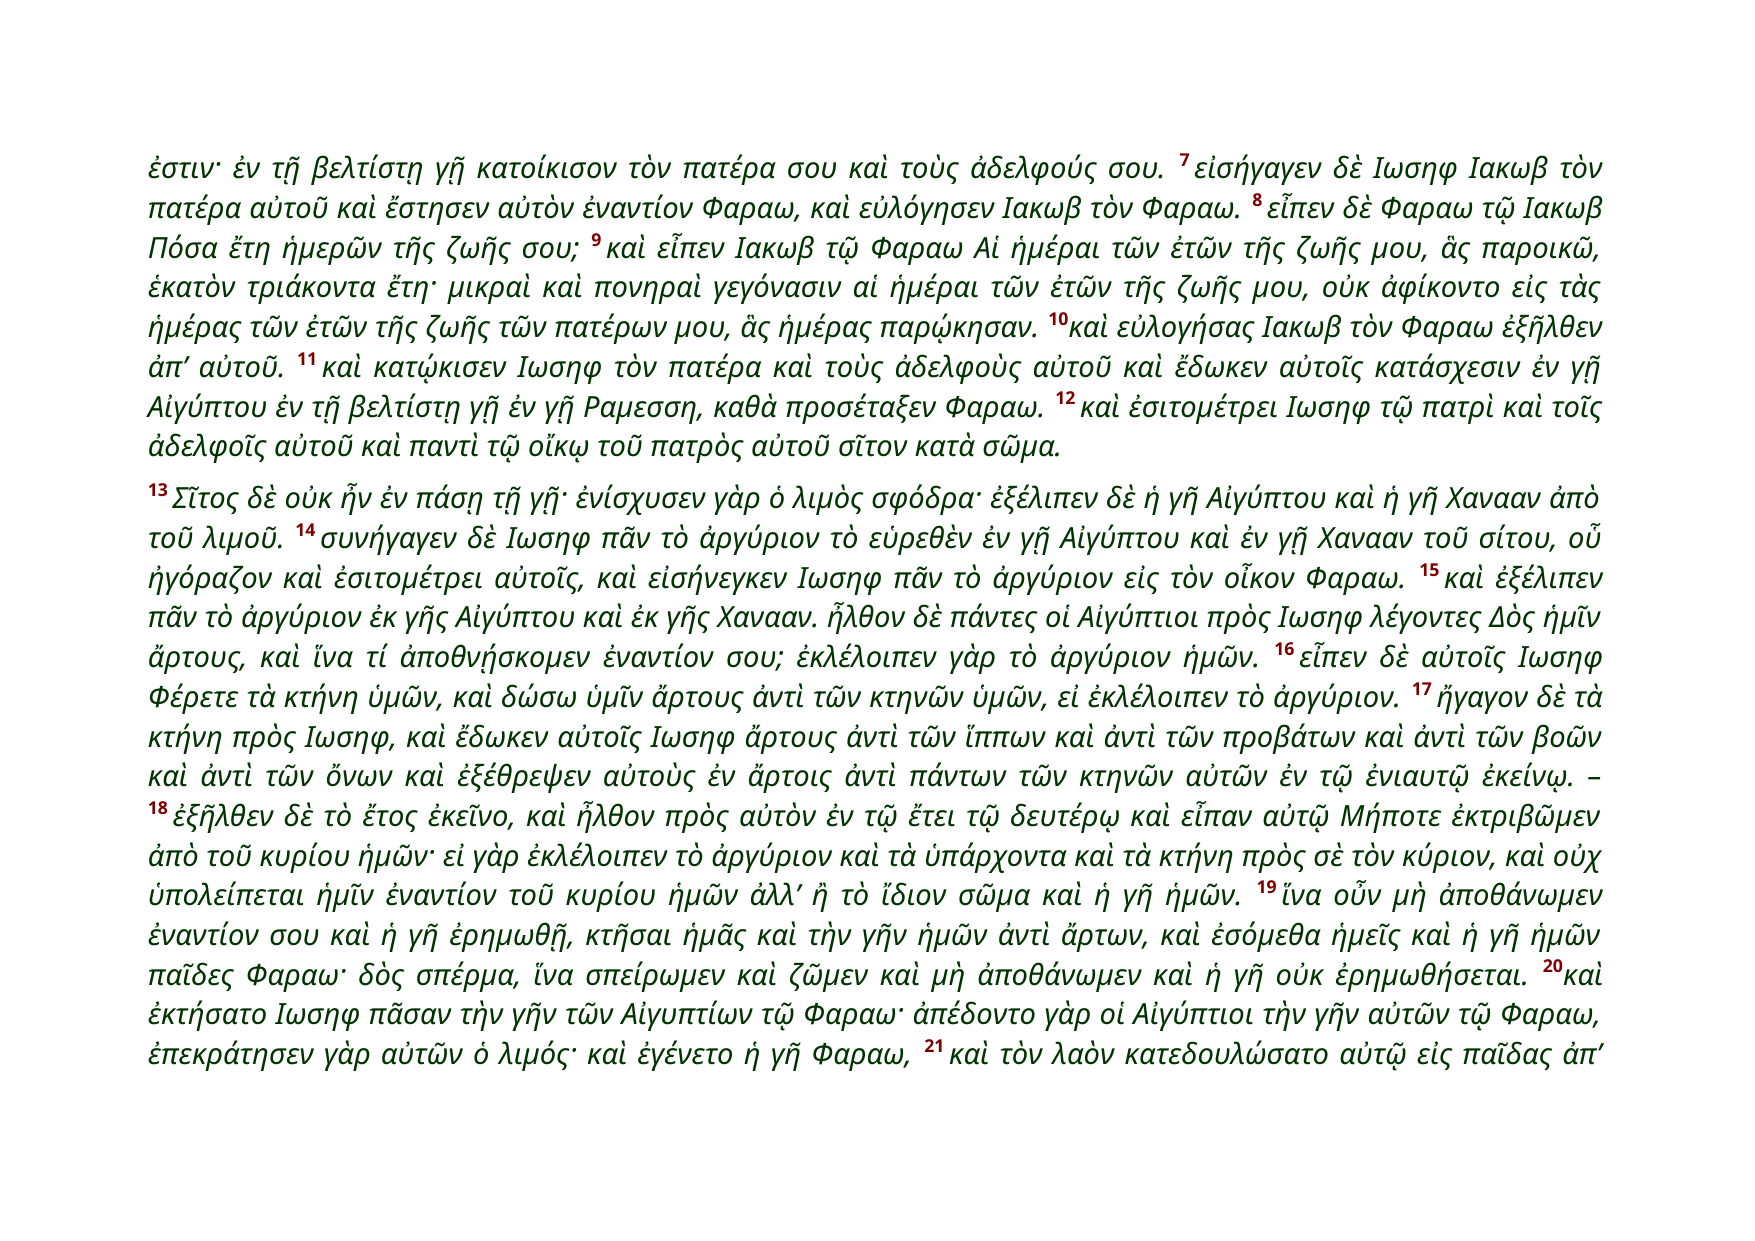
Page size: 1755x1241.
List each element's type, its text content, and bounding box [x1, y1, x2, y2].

text ἐστιν· ἐν τῇ βελτίστῃ γῇ κατοίκισον τὸν πατέρα σου καὶ τοὺς ἀδελφούς σου. 7 εἰσήγαγεν δὲ Ιωσηφ Ιακωβ τὸν πατέρα αὐτοῦ καὶ ἔστησεν αὐτὸν ἐναντίον Φαραω, καὶ εὐλόγησεν Ιακωβ τὸν Φαραω. 8 εἶπεν δὲ Φαραω τῷ Ιακωβ Πόσα ἔτη ἡμερῶν τῆς ζωῆς σου; 9 καὶ εἶπεν Ιακωβ τῷ Φαραω Αἱ ἡμέραι τῶν ἐτῶν τῆς ζωῆς μου, ἃς παροικῶ, ἑκατὸν τριάκοντα ἔτη· μικραὶ καὶ πονηραὶ γεγόνασιν αἱ ἡμέραι τῶν ἐτῶν τῆς ζωῆς μου, οὐκ ἀφίκοντο εἰς τὰς ἡμέρας τῶν ἐτῶν τῆς ζωῆς τῶν πατέρων μου, ἃς ἡμέρας παρῴκησαν. 10καὶ εὐλογήσας Ιακωβ τὸν Φαραω ἐξῆλθεν ἀπ’ αὐτοῦ. 11 καὶ κατῴκισεν Ιωσηφ τὸν πατέρα καὶ τοὺς ἀδελφοὺς αὐτοῦ καὶ ἔδωκεν αὐτοῖς κατάσχεσιν ἐν γῇ Αἰγύπτου ἐν τῇ βελτίστῃ γῇ ἐν γῇ Ραμεσση, καθὰ προσέταξεν Φαραω. 12 καὶ ἐσιτομέτρει Ιωσηφ τῷ πατρὶ καὶ τοῖς ἀδελφοῖς αὐτοῦ καὶ παντὶ τῷ οἴκῳ τοῦ πατρὸς αὐτοῦ σῖτον κατὰ σῶμα. [148, 148, 1606, 465]
text 13 Σῖτος δὲ οὐκ ἦν ἐν πάσῃ τῇ γῇ· ἐνίσχυσεν γὰρ ὁ λιμὸς σφόδρα· ἐξέλιπεν δὲ ἡ γῆ Αἰγύπτου καὶ ἡ γῆ Χανααν ἀπὸ τοῦ λιμοῦ. 14 συνήγαγεν δὲ Ιωσηφ πᾶν τὸ ἀργύριον τὸ εὑρεθὲν ἐν γῇ Αἰγύπτου καὶ ἐν γῇ Χανααν τοῦ σίτου, οὗ ἠγόραζον καὶ ἐσιτομέτρει αὐτοῖς, καὶ εἰσήνεγκεν Ιωσηφ πᾶν τὸ ἀργύριον εἰς τὸν οἶκον Φαραω. 15 καὶ ἐξέλιπεν πᾶν τὸ ἀργύριον ἐκ γῆς Αἰγύπτου καὶ ἐκ γῆς Χανααν. ἦλθον δὲ πάντες οἱ Αἰγύπτιοι πρὸς Ιωσηφ λέγοντες Δὸς ἡμῖν ἄρτους, καὶ ἵνα τί ἀποθνῄσκομεν ἐναντίον σου; ἐκλέλοιπεν γὰρ τὸ ἀργύριον ἡμῶν. 16 εἶπεν δὲ αὐτοῖς Ιωσηφ Φέρετε τὰ κτήνη ὑμῶν, καὶ δώσω ὑμῖν ἄρτους ἀντὶ τῶν κτηνῶν ὑμῶν, εἰ ἐκλέλοιπεν τὸ ἀργύριον. 17 ἤγαγον δὲ τὰ κτήνη πρὸς Ιωσηφ, καὶ ἔδωκεν αὐτοῖς Ιωσηφ ἄρτους ἀντὶ τῶν ἵππων καὶ ἀντὶ τῶν προβάτων καὶ ἀντὶ τῶν βοῶν καὶ ἀντὶ τῶν ὄνων καὶ ἐξέθρεψεν αὐτοὺς ἐν ἄρτοις ἀντὶ πάντων τῶν κτηνῶν αὐτῶν ἐν τῷ ἐνιαυτῷ ἐκείνῳ. – 18 ἐξῆλθεν δὲ τὸ ἔτος ἐκεῖνο, καὶ ἦλθον πρὸς αὐτὸν ἐν τῷ ἔτει τῷ δευτέρῳ καὶ εἶπαν αὐτῷ Μήποτε ἐκτριβῶμεν ἀπὸ τοῦ κυρίου ἡμῶν· εἰ γὰρ ἐκλέλοιπεν τὸ ἀργύριον καὶ τὰ ὑπάρχοντα καὶ τὰ κτήνη πρὸς σὲ τὸν κύριον, καὶ οὐχ ὑπολείπεται ἡμῖν ἐναντίον τοῦ κυρίου ἡμῶν ἀλλ’ ἢ τὸ ἴδιον σῶμα καὶ ἡ γῆ ἡμῶν. 19 ἵνα οὖν μὴ ἀποθάνωμεν ἐναντίον σου καὶ ἡ γῆ ἐρημωθῇ, κτῆσαι ἡμᾶς καὶ τὴν γῆν ἡμῶν ἀντὶ ἄρτων, καὶ ἐσόμεθα ἡμεῖς καὶ ἡ γῆ ἡμῶν παῖδες Φαραω· δὸς σπέρμα, ἵνα σπείρωμεν καὶ ζῶμεν καὶ μὴ ἀποθάνωμεν καὶ ἡ γῆ οὐκ ἐρημωθήσεται. 20καὶ ἐκτήσατο Ιωσηφ πᾶσαν τὴν γῆν τῶν Αἰγυπτίων τῷ Φαραω· ἀπέδοντο γὰρ οἱ Αἰγύπτιοι τὴν γῆν αὐτῶν τῷ Φαραω, ἐπεκράτησεν γὰρ αὐτῶν ὁ λιμός· καὶ ἐγένετο ἡ γῆ Φαραω, 21 καὶ τὸν λαὸν κατεδουλώσατο αὐτῷ εἰς παῖδας ἀπ’ [148, 478, 1606, 1073]
